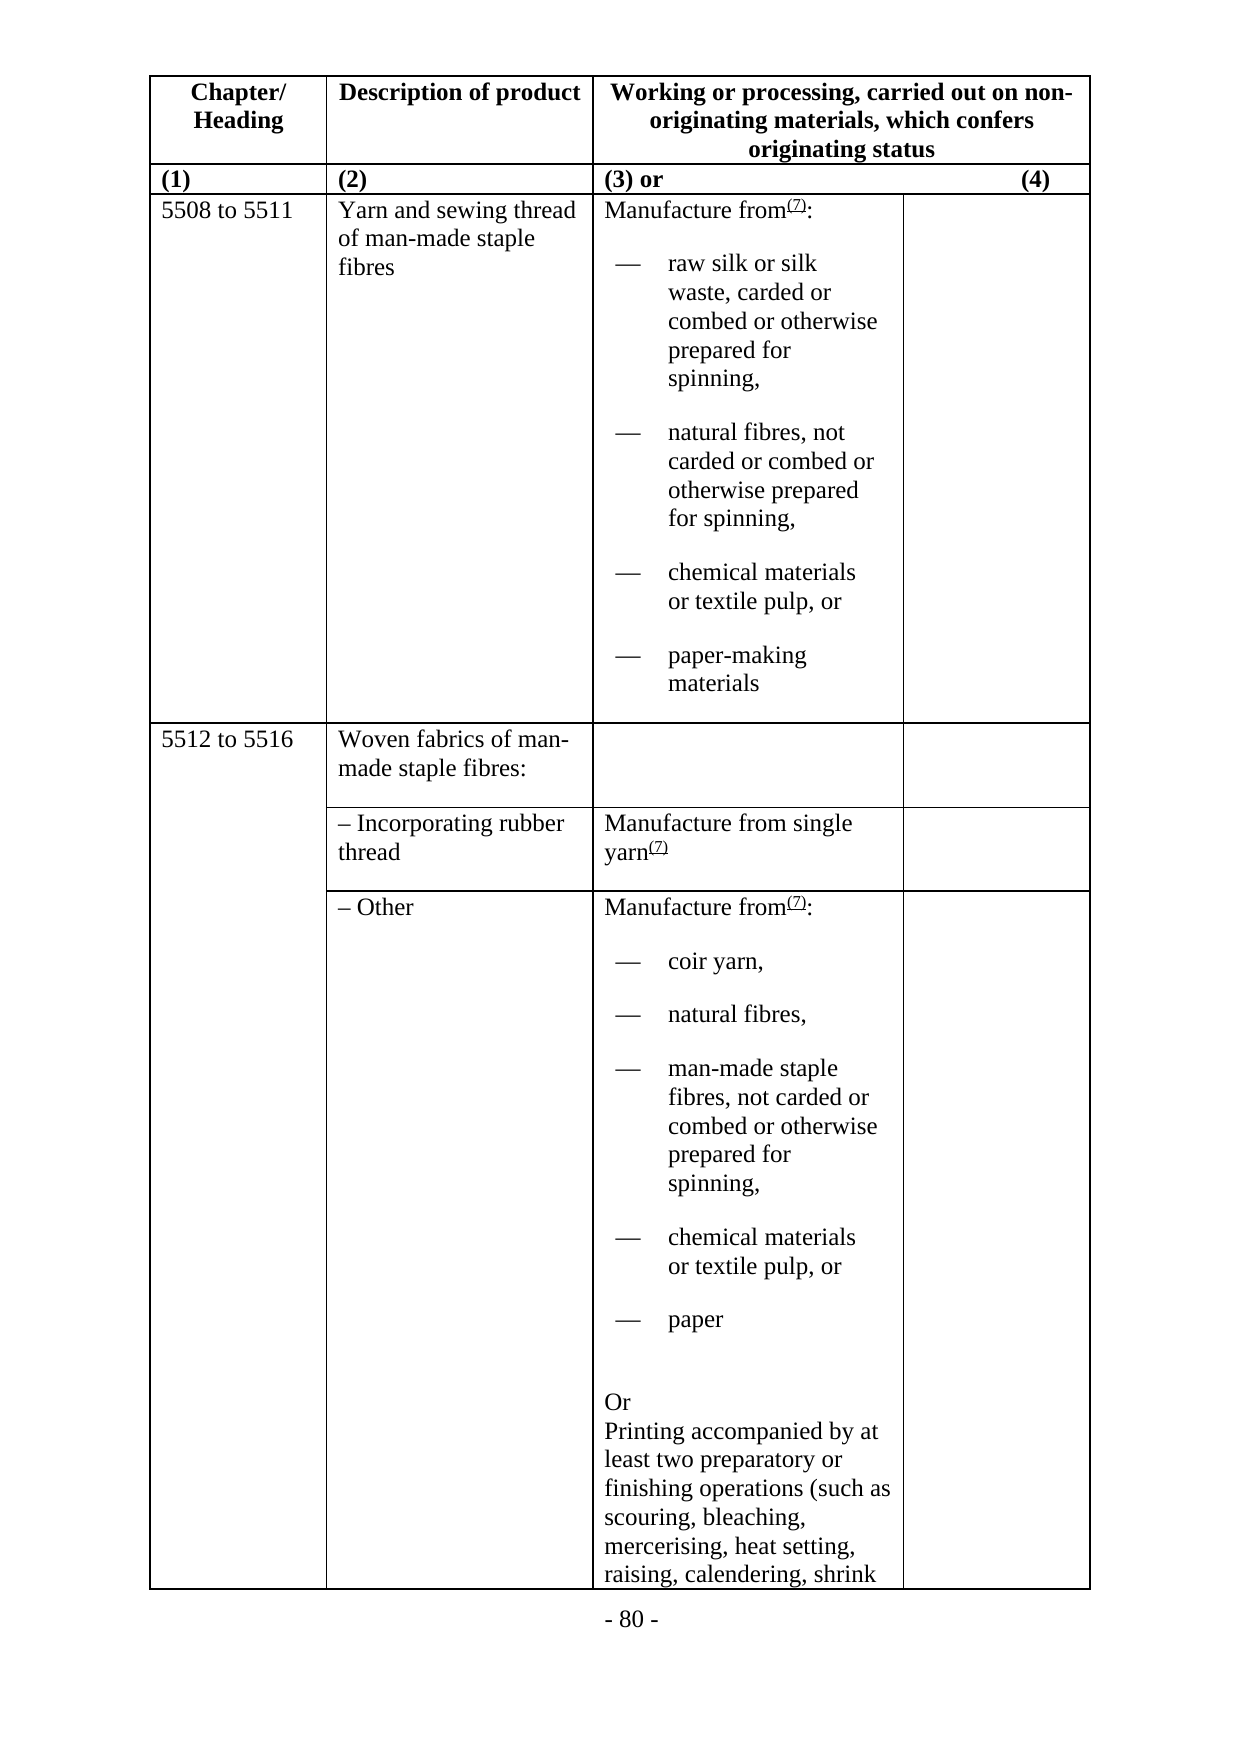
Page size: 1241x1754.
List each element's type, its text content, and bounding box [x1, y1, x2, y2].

table_cell — [604, 1053, 657, 1222]
table_header coir yarn, [657, 946, 892, 999]
table_cell natural fibres, not carded or combed or otherwise prepared for spinning, [657, 417, 892, 557]
table_cell — [604, 640, 657, 722]
table_header raw silk or silk waste, carded or combed or otherwise prepared for spinning, [657, 249, 892, 417]
table_cell [904, 808, 1089, 890]
table_cell [904, 892, 1089, 1588]
table_cell [151, 890, 326, 1588]
table_header — [604, 946, 657, 999]
table_cell – Other [327, 892, 592, 1588]
table_cell (3) or (4) [594, 165, 1089, 193]
table_cell – Incorporating rubber thread [327, 808, 592, 890]
table_cell — [604, 1305, 657, 1358]
table_cell [594, 724, 903, 806]
table_cell natural fibres, [657, 1000, 892, 1053]
table_cell — [604, 417, 657, 557]
table_cell Woven fabrics of man-made staple fibres: [327, 724, 592, 806]
table_cell paper [657, 1305, 892, 1358]
table_cell 5508 to 5511 [151, 195, 326, 722]
table_cell — [604, 1222, 657, 1304]
table_cell — [604, 1000, 657, 1053]
table_cell chemical materials or textile pulp, or [657, 557, 892, 640]
table_cell Manufacture from single yarn(7) [594, 808, 903, 890]
table_cell (1) [151, 165, 326, 193]
table_cell [904, 195, 1089, 722]
table_cell Manufacture from(7): Or Printing accompanied by at least two preparatory or finishing operations (such as scouring, bleaching, mercerising, heat setting, raising, calendering, shrink [594, 892, 903, 1588]
table_header — [604, 249, 657, 417]
table_cell [151, 806, 326, 890]
table_cell Manufacture from(7): [594, 195, 903, 722]
table_cell 5512 to 5516 [151, 724, 326, 806]
table_cell (2) [327, 165, 592, 193]
table_header Description of product [327, 77, 592, 163]
table_cell man-made staple fibres, not carded or combed or otherwise prepared for spinning, [657, 1053, 892, 1222]
table_header Chapter/Heading [151, 77, 326, 163]
table_cell Yarn and sewing thread of man-made staple fibres [327, 195, 592, 722]
table_header Working or processing, carried out on non-originating materials, which confers originating status [594, 77, 1089, 163]
table_cell — [604, 557, 657, 640]
table_cell paper-making materials [657, 640, 892, 722]
table_cell chemical materials or textile pulp, or [657, 1222, 892, 1304]
table_cell [904, 724, 1089, 806]
